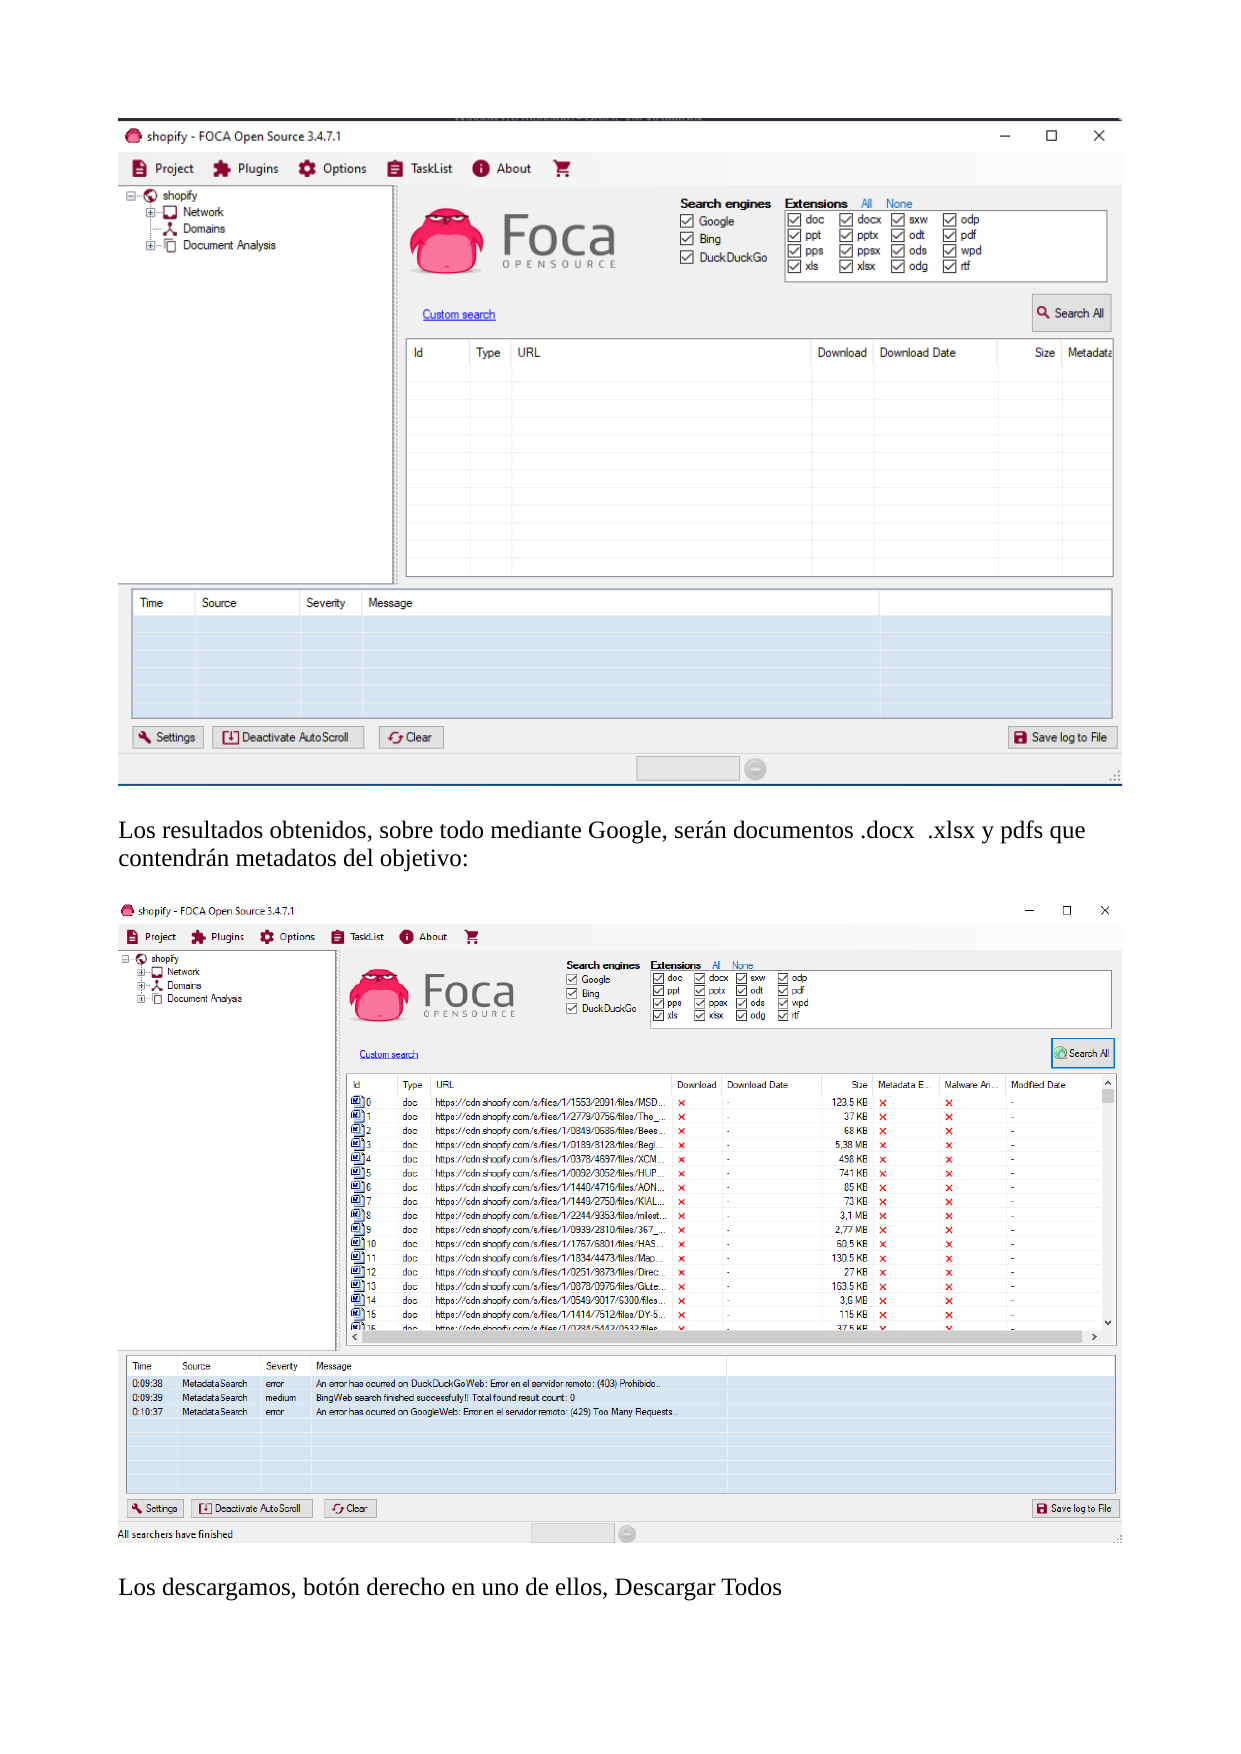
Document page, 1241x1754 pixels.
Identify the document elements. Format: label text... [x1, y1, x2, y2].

text Los descargamos, botón derecho en uno de ellos, Descargar Todos [118, 1572, 1122, 1600]
text Los resultados obtenidos, sobre todo mediante Google, serán documentos .docx .xlsx y pdfs que contendrán metadatos del objetivo: [118, 815, 1122, 872]
picture [118, 118, 1123, 786]
picture [118, 901, 1123, 1543]
